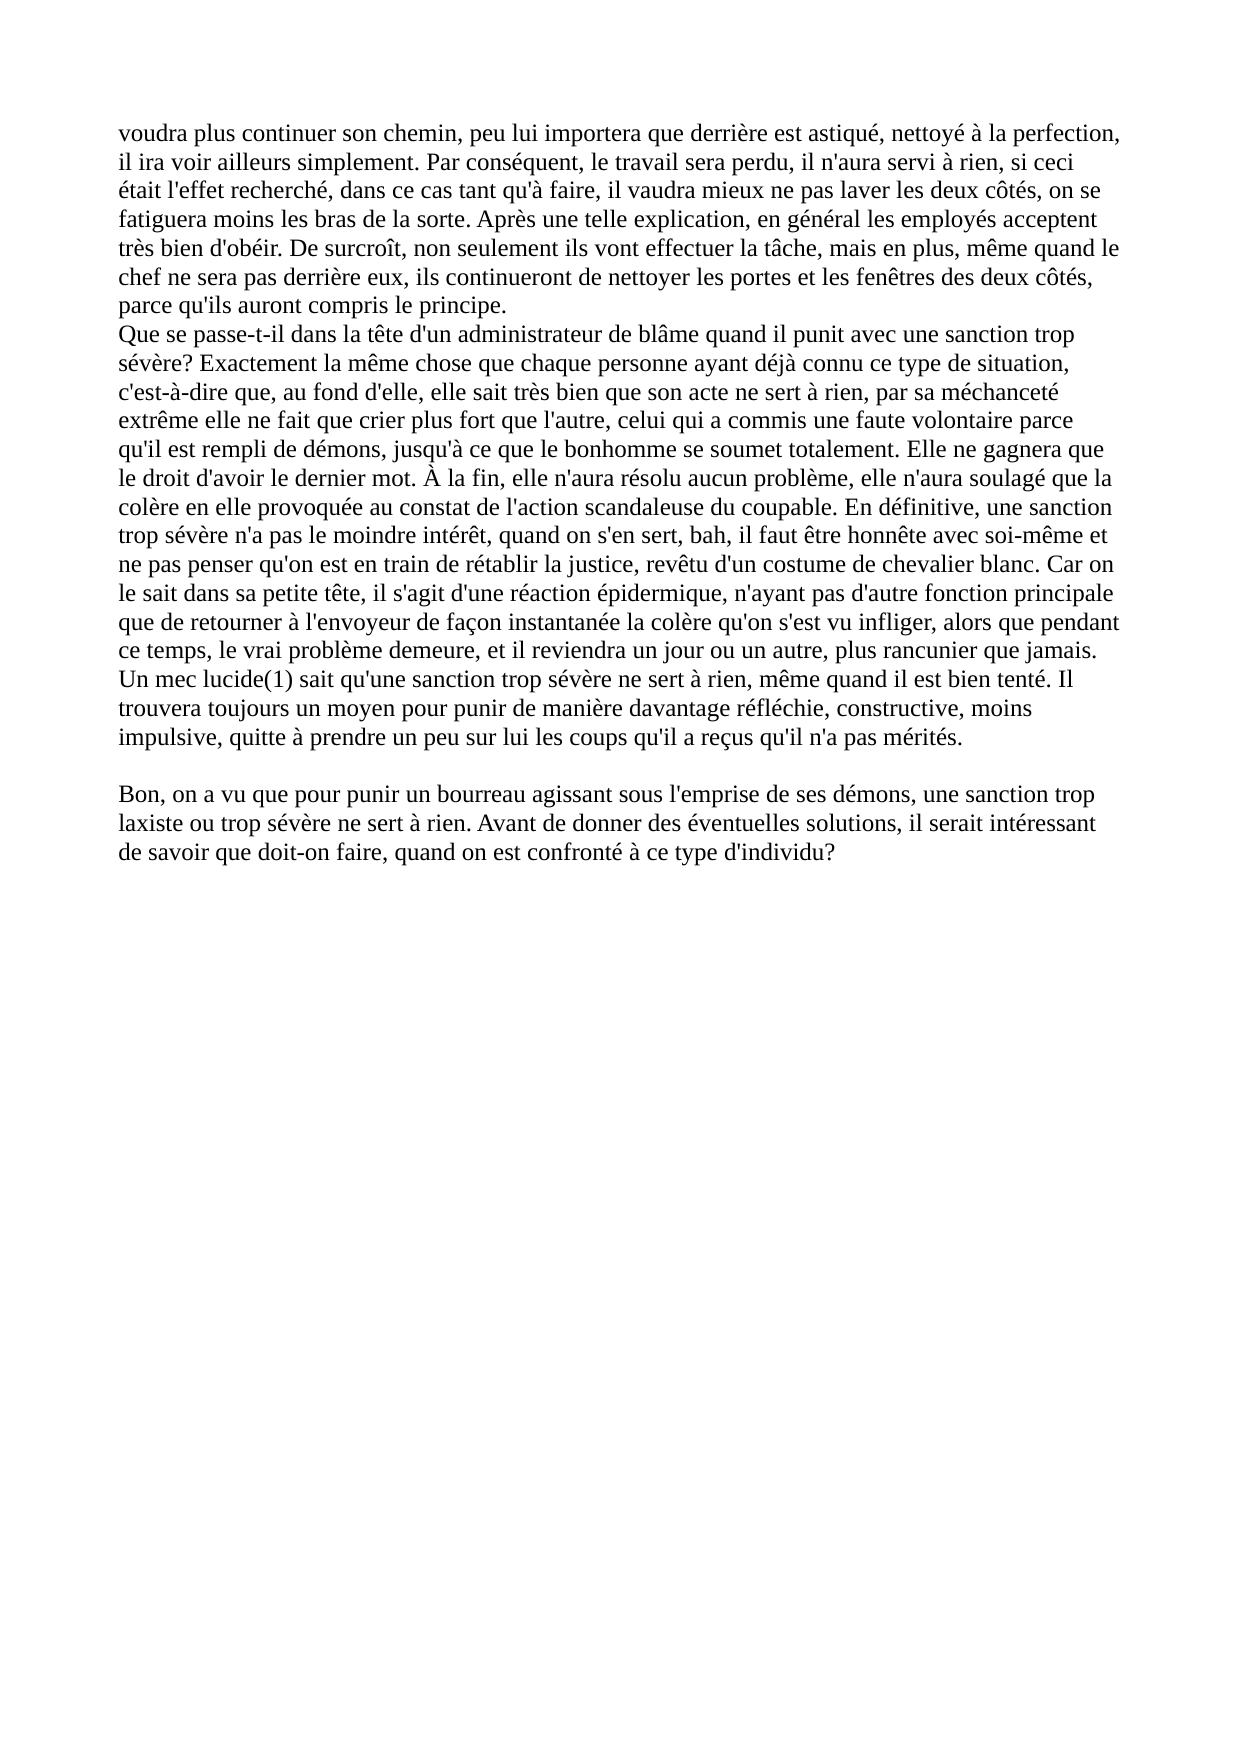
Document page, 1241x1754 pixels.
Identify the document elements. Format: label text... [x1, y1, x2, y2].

text Bon, on a vu que pour punir un bourreau agissant sous l'emprise de ses démons, une sanction trop laxiste ou trop sévère ne sert à rien. Avant de donner des éventuelles solutions, il serait intéressant de savoir que doit-on faire, quand on est confronté à ce type d'individu? [118, 779, 1122, 866]
text voudra plus continuer son chemin, peu lui importera que derrière est astiqué, nettoyé à la perfection, il ira voir ailleurs simplement. Par conséquent, le travail sera perdu, il n'aura servi à rien, si ceci était l'effet recherché, dans ce cas tant qu'à faire, il vaudra mieux ne pas laver les deux côtés, on se fatiguera moins les bras de la sorte. Après une telle explication, en général les employés acceptent très bien d'obéir. De surcroît, non seulement ils vont effectuer la tâche, mais en plus, même quand le chef ne sera pas derrière eux, ils continueront de nettoyer les portes et les fenêtres des deux côtés, parce qu'ils auront compris le principe. [118, 118, 1122, 319]
text Que se passe-t-il dans la tête d'un administrateur de blâme quand il punit avec une sanction trop sévère? Exactement la même chose que chaque personne ayant déjà connu ce type de situation, c'est-à-dire que, au fond d'elle, elle sait très bien que son acte ne sert à rien, par sa méchanceté extrême elle ne fait que crier plus fort que l'autre, celui qui a commis une faute volontaire parce qu'il est rempli de démons, jusqu'à ce que le bonhomme se soumet totalement. Elle ne gagnera que le droit d'avoir le dernier mot. À la fin, elle n'aura résolu aucun problème, elle n'aura soulagé que la colère en elle provoquée au constat de l'action scandaleuse du coupable. En définitive, une sanction trop sévère n'a pas le moindre intérêt, quand on s'en sert, bah, il faut être honnête avec soi-même et ne pas penser qu'on est en train de rétablir la justice, revêtu d'un costume de chevalier blanc. Car on le sait dans sa petite tête, il s'agit d'une réaction épidermique, n'ayant pas d'autre fonction principale que de retourner à l'envoyeur de façon instantanée la colère qu'on s'est vu infliger, alors que pendant ce temps, le vrai problème demeure, et il reviendra un jour ou un autre, plus rancunier que jamais. Un mec lucide(1) sait qu'une sanction trop sévère ne sert à rien, même quand il est bien tenté. Il trouvera toujours un moyen pour punir de manière davantage réfléchie, constructive, moins impulsive, quitte à prendre un peu sur lui les coups qu'il a reçus qu'il n'a pas mérités. [118, 319, 1122, 751]
